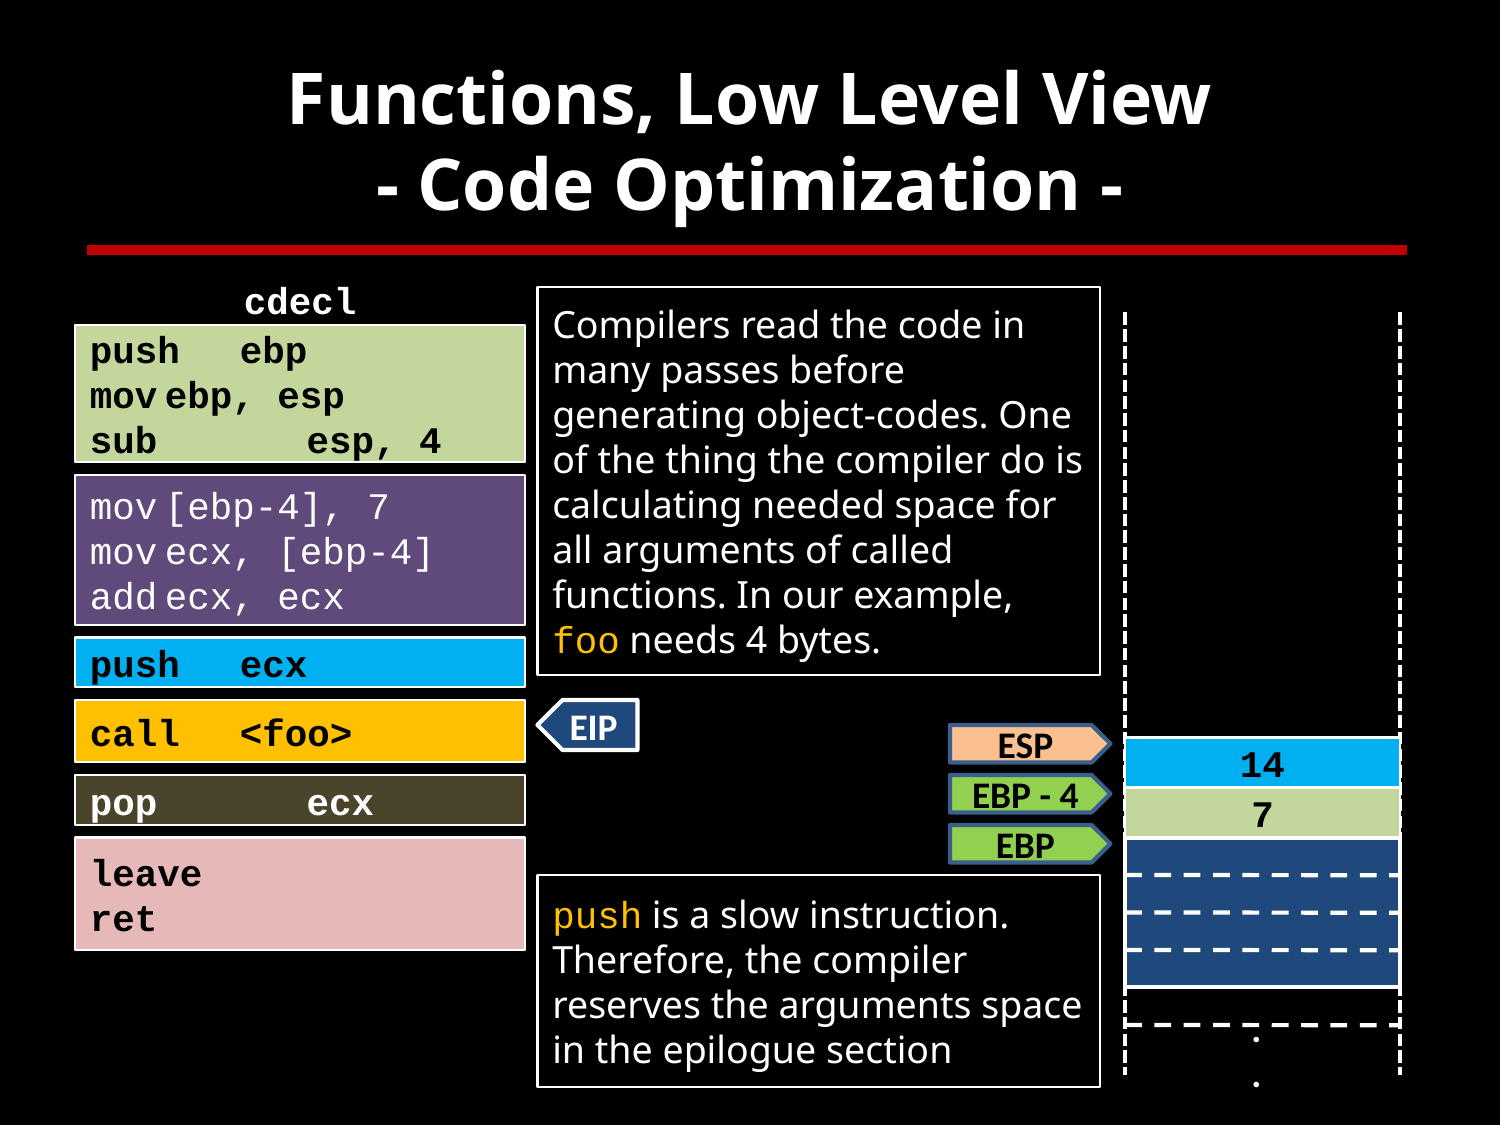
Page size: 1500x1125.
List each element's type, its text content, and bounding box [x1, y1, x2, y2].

text_box Compilers read the code in many passes before generating object-codes. One of the thing the compiler do is calculating needed space for all arguments of called functions. In our example, foo needs 4 bytes. [537, 287, 1100, 675]
text_box EIP [537, 699, 638, 751]
text_box push ebp mov ebp, esp sub esp, 4 [74, 325, 525, 463]
text_box cdecl [74, 275, 525, 325]
text_box call <foo> [74, 699, 525, 763]
text_box EBP [949, 825, 1111, 863]
text_box pop ecx [74, 774, 525, 825]
text_box push is a slow instruction. Therefore, the compiler reserves the arguments space in the epilogue section [537, 874, 1100, 1088]
text_box . . [1112, 1012, 1400, 1088]
text_box [1125, 838, 1400, 988]
text_box ESP [949, 725, 1111, 763]
text_box leave ret [74, 837, 525, 950]
text_box 14 [1125, 737, 1400, 788]
text_box mov [ebp-4], 7 mov ecx, [ebp-4] add ecx, ecx [74, 474, 525, 625]
title Functions, Low Level View - Code Optimization - [75, 45, 1425, 233]
text_box EBP - 4 [949, 774, 1111, 813]
text_box push ecx [74, 637, 525, 688]
text_box 7 [1125, 788, 1400, 838]
